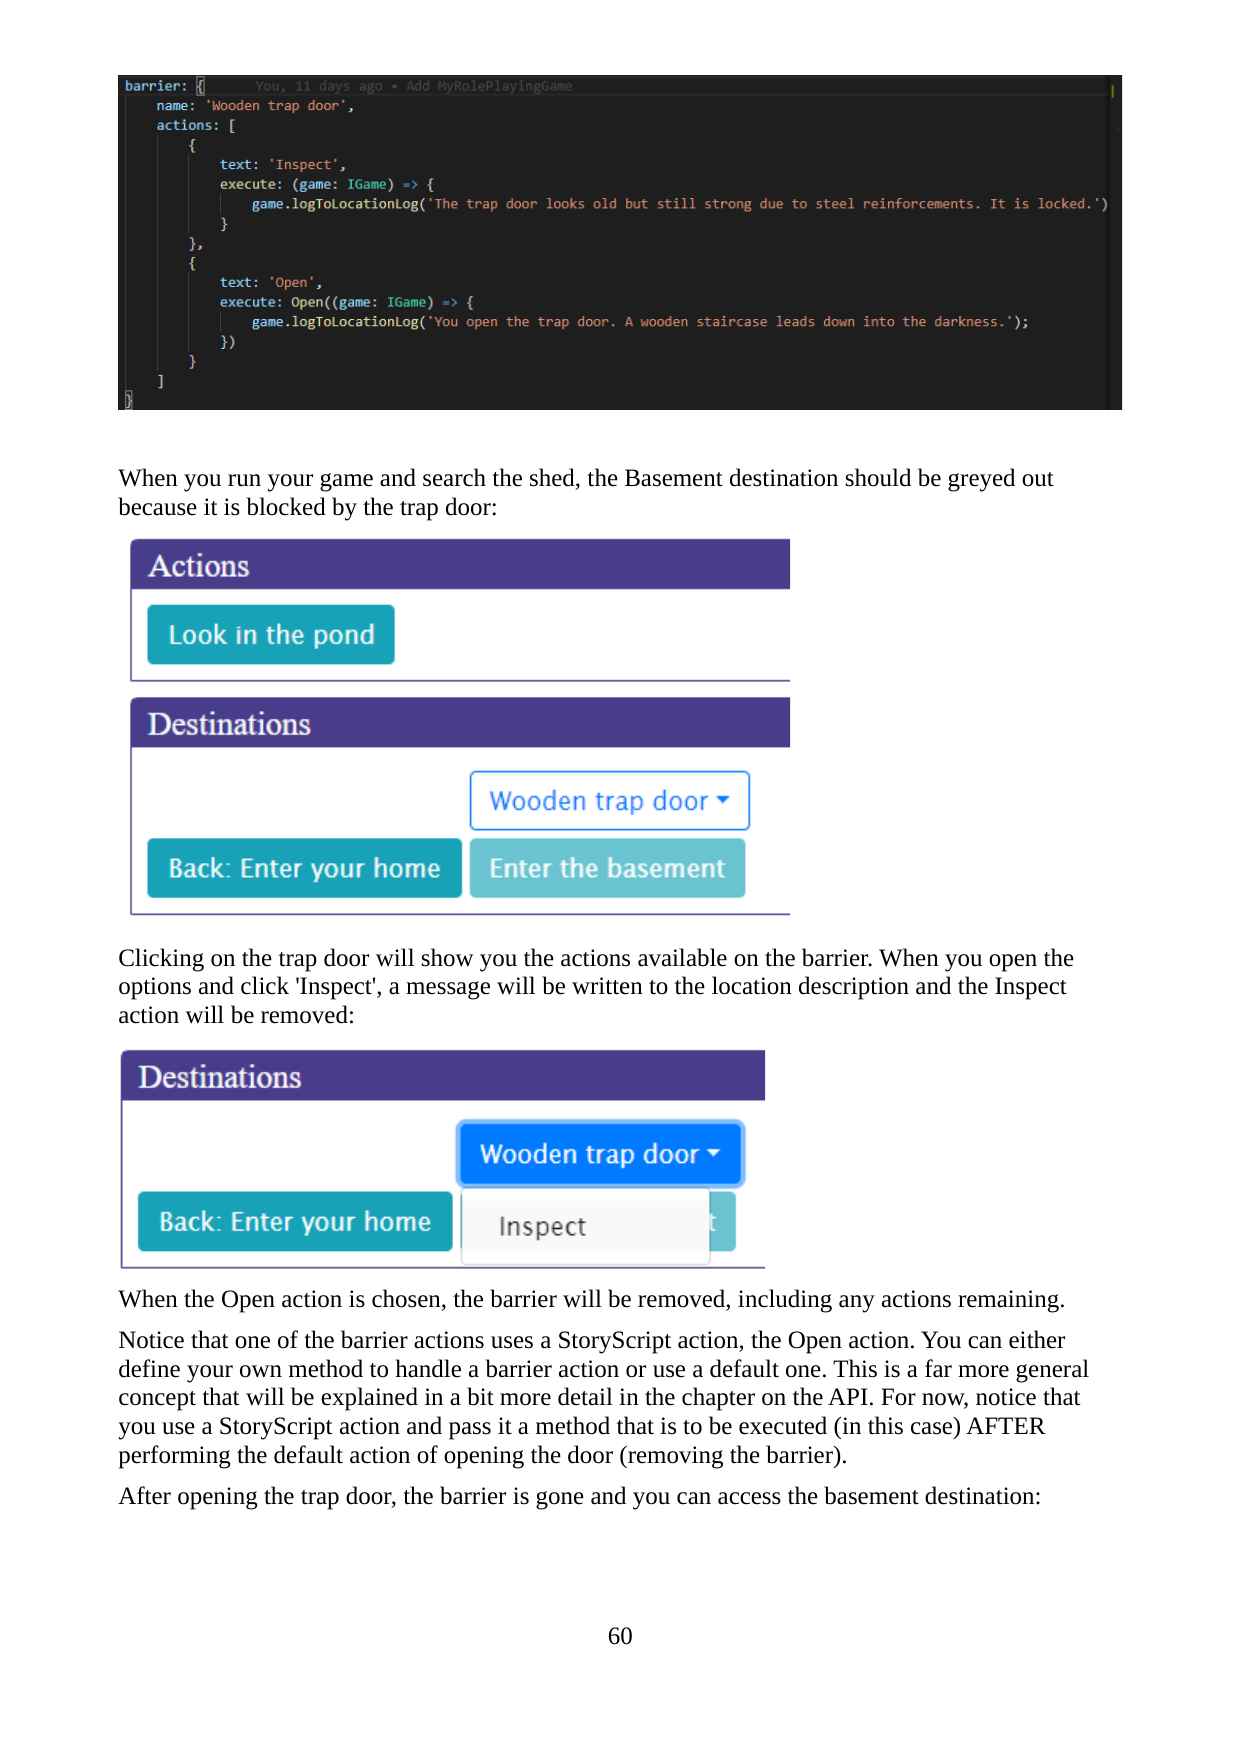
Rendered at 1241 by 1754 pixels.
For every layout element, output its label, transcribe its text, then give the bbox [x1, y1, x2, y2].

text Notice that one of the barrier actions uses a StoryScript action, the Open action. You can either define your own method to handle a barrier action or use a default one. This is a far more general concept that will be explained in a bit more detail in the chapter on the API. For now, notice that you use a StoryScript action and pass it a method that is to be executed (in this case) AFTER performing the default action of opening the door (removing the barrier). [118, 1325, 1122, 1469]
text After opening the trap door, the barrier is gone and you can access the basement destination: [118, 1481, 1122, 1510]
text When the Open action is chosen, the barrier will be removed, including any actions remaining. [118, 1284, 1122, 1312]
text Clicking on the trap door will show you the actions available on the barrier. When you open the options and click 'Inspect', a message will be written to the location description and the Inspect action will be removed: [118, 943, 1122, 1029]
text When you run your game and search the shed, the Basement destination should be greyed out because it is blocked by the trap door: [118, 463, 1122, 521]
